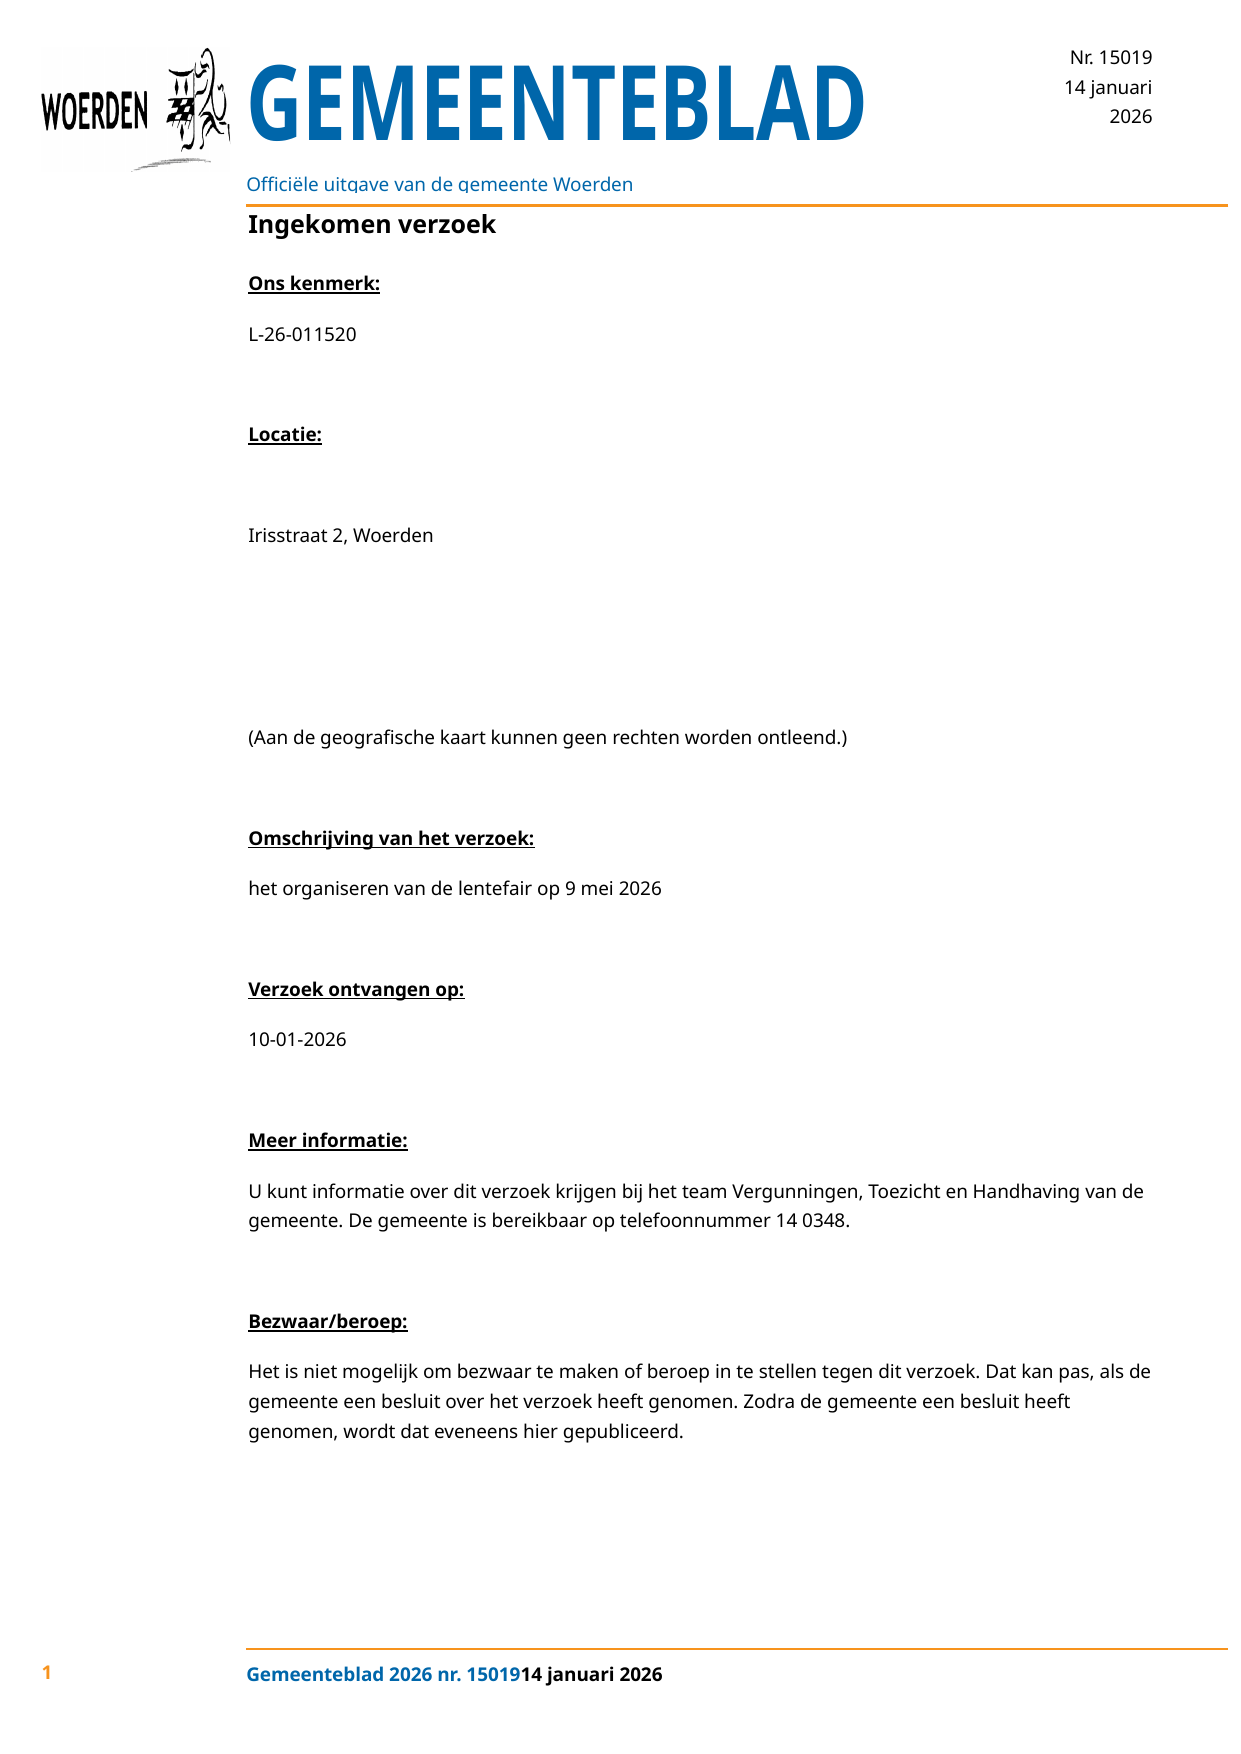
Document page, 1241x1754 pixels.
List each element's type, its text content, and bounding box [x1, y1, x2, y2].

text Irisstraat 2, Woerden [248, 522, 1152, 548]
text L-26-011520 [248, 321, 1152, 346]
text (Aan de geografische kaart kunnen geen rechten worden ontleend.) [248, 724, 1152, 750]
text Ons kenmerk: [248, 270, 1152, 296]
text U kunt informatie over dit verzoek krijgen bij het team Vergunningen, Toezicht en Handhaving van de gemeente. De gemeente is bereikbaar op telefoonnummer 14 0348. [248, 1178, 1152, 1233]
text 10-01-2026 [248, 1027, 1152, 1052]
text Verzoek ontvangen op: [248, 976, 1152, 1002]
text Het is niet mogelijk om bezwaar te maken of beroep in te stellen tegen dit verzoek. Dat kan pas, als de gemeente een besluit over het verzoek heeft genomen. Zodra de gemeente een besluit heeft genomen, wordt dat eveneens hier gepubliceerd. [248, 1359, 1152, 1443]
text Bezwaar/beroep: [248, 1308, 1152, 1334]
text Locatie: [248, 422, 1152, 447]
text het organiseren van de lentefair op 9 mei 2026 [248, 875, 1152, 901]
text Meer informatie: [248, 1127, 1152, 1153]
picture [41, 47, 231, 172]
text Ingekomen verzoek [248, 207, 1152, 241]
text Omschrijving van het verzoek: [248, 825, 1152, 851]
